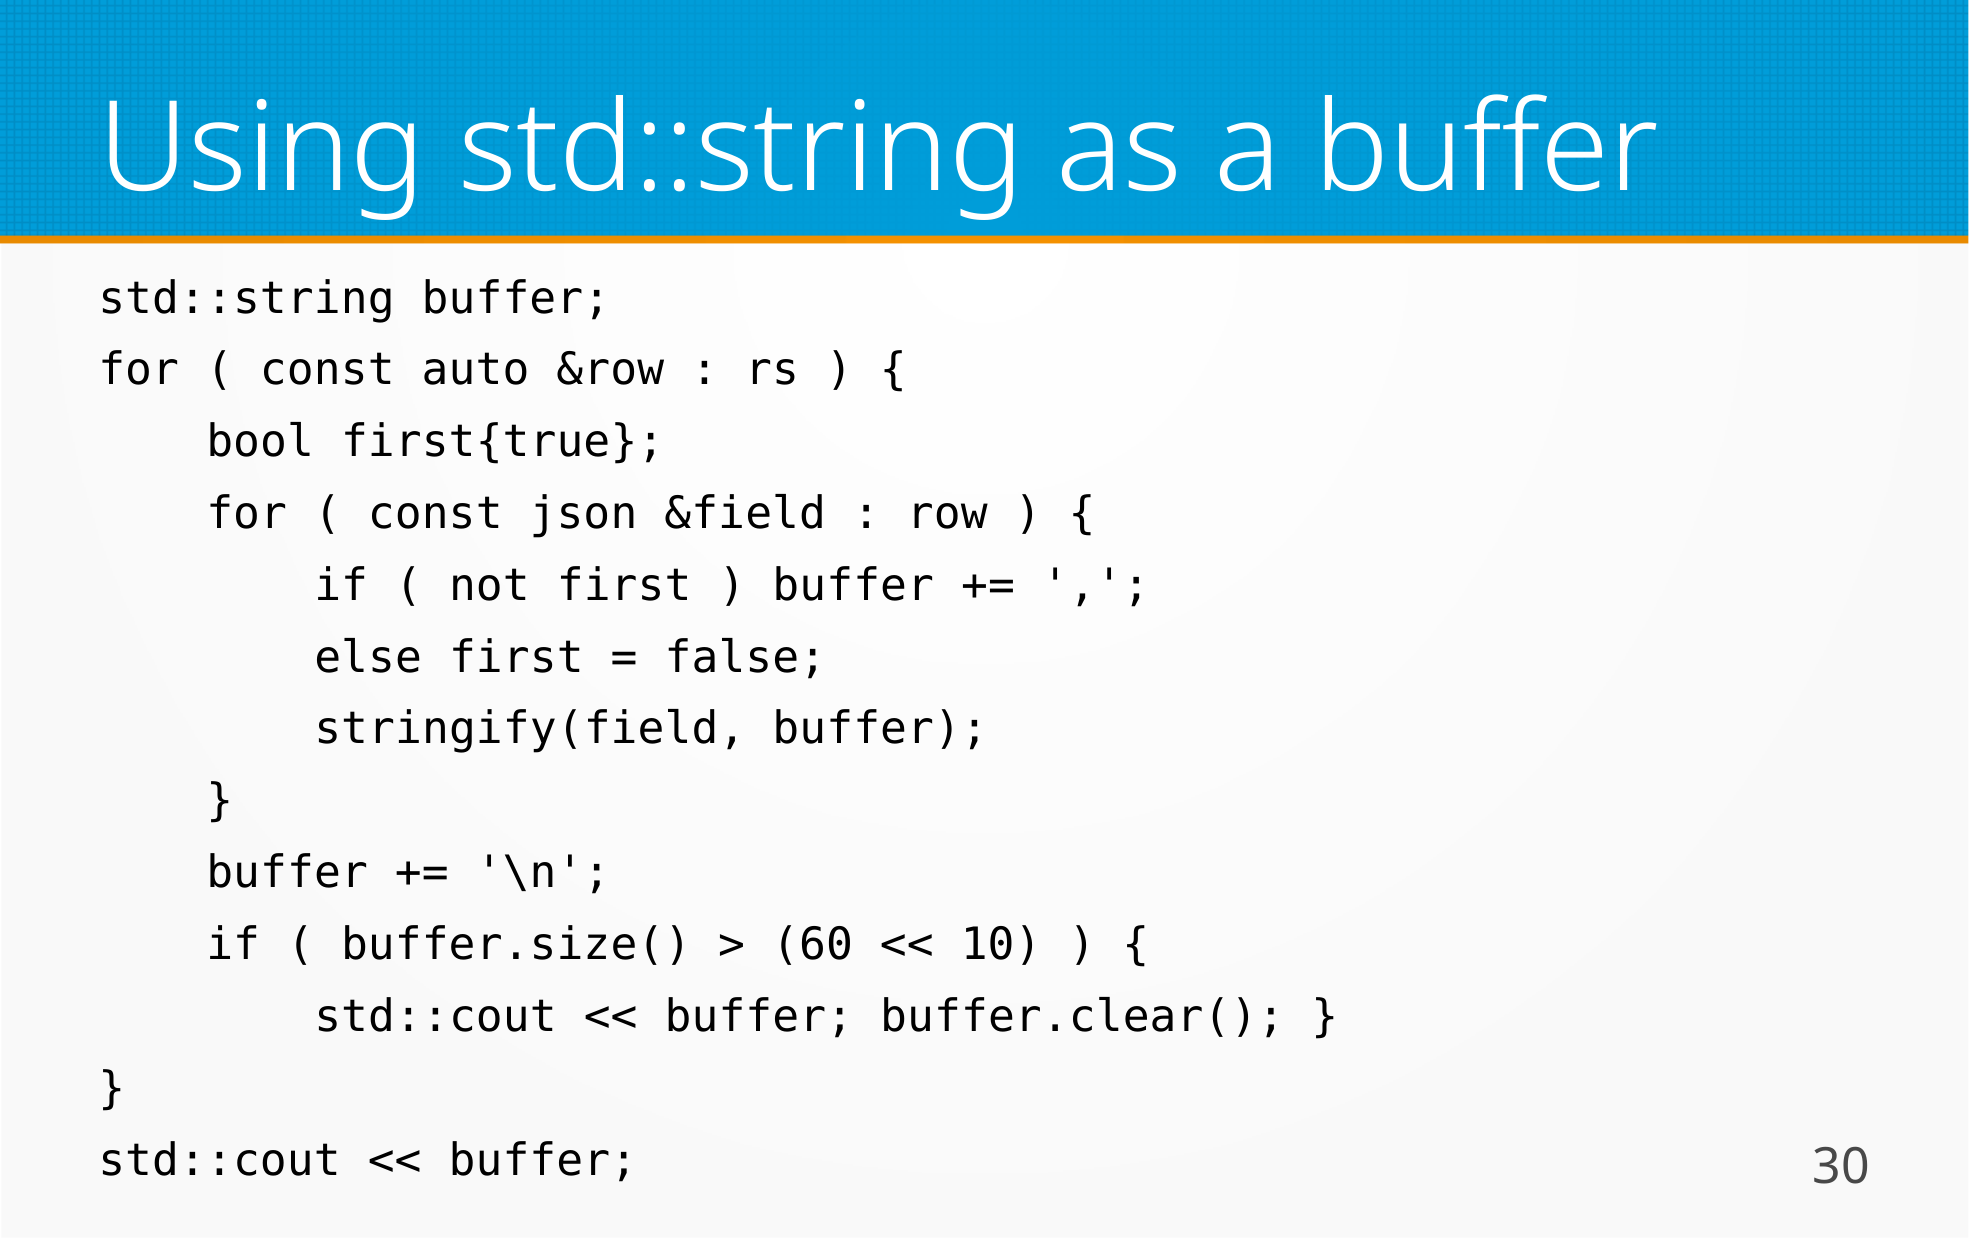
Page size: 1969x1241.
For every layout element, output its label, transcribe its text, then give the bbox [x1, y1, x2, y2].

title Using std::string as a buffer [98, 19, 1870, 227]
list std::string buffer; for ( const auto &row : rs ) { bool first{true}; for ( const json &field : row ) { if ( not first ) buffer += ','; else first = false; stringify(field, buffer); } buffer += '\n'; if ( buffer.size() > (60 << 10) ) { std::cout << buffer; buffer.clear(); } } std::cout << buffer; [98, 271, 1861, 1193]
picture [0, 236, 1969, 1241]
